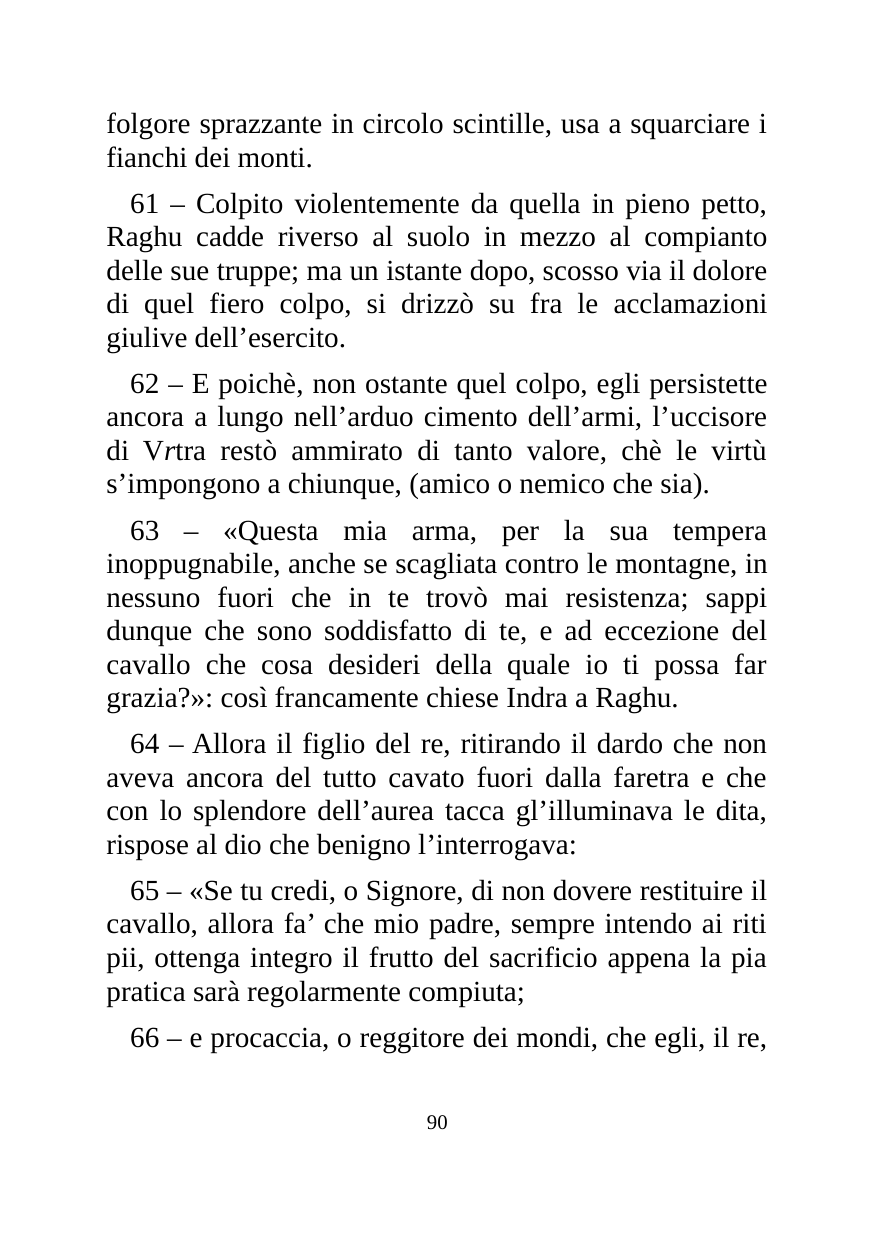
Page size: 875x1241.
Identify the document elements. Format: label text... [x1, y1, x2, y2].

text 64 – Allora il figlio del re, ritirando il dardo che non aveva ancora del tutto cavato fuori dalla faretra e che con lo splendore dell’aurea tacca gl’illuminava le dita, rispose al dio che benigno l’interrogava: [106, 726, 768, 861]
text 61 – Colpito violentemente da quella in pieno petto, Raghu cadde riverso al suolo in mezzo al compianto delle sue truppe; ma un istante dopo, scosso via il dolore di quel fiero colpo, si drizzò su fra le acclamazioni giulive dell’esercito. [106, 186, 768, 353]
text folgore sprazzante in circolo scintille, usa a squarciare i fianchi dei monti. [106, 106, 768, 173]
text 63 – «Questa mia arma, per la sua tempera inoppugnabile, anche se scagliata contro le montagne, in nessuno fuori che in te trovò mai resistenza; sappi dunque che sono soddisfatto di te, e ad eccezione del cavallo che cosa desideri della quale io ti possa far grazia?»: così francamente chiese Indra a Raghu. [106, 513, 768, 714]
text 65 – «Se tu credi, o Signore, di non dovere restituire il cavallo, allora fa’ che mio padre, sempre intendo ai riti pii, ottenga integro il frutto del sacrificio appena la pia pratica sarà regolarmente compiuta; [106, 873, 768, 1007]
text 66 – e procaccia, o reggitore dei mondi, che egli, il re, [106, 1020, 768, 1053]
text 62 – E poichè, non ostante quel colpo, egli persistette ancora a lungo nell’arduo cimento dell’armi, l’uccisore di Vrtra restò ammirato di tanto valore, chè le virtù s’impongono a chiunque, (amico o nemico che sia). [106, 366, 768, 500]
